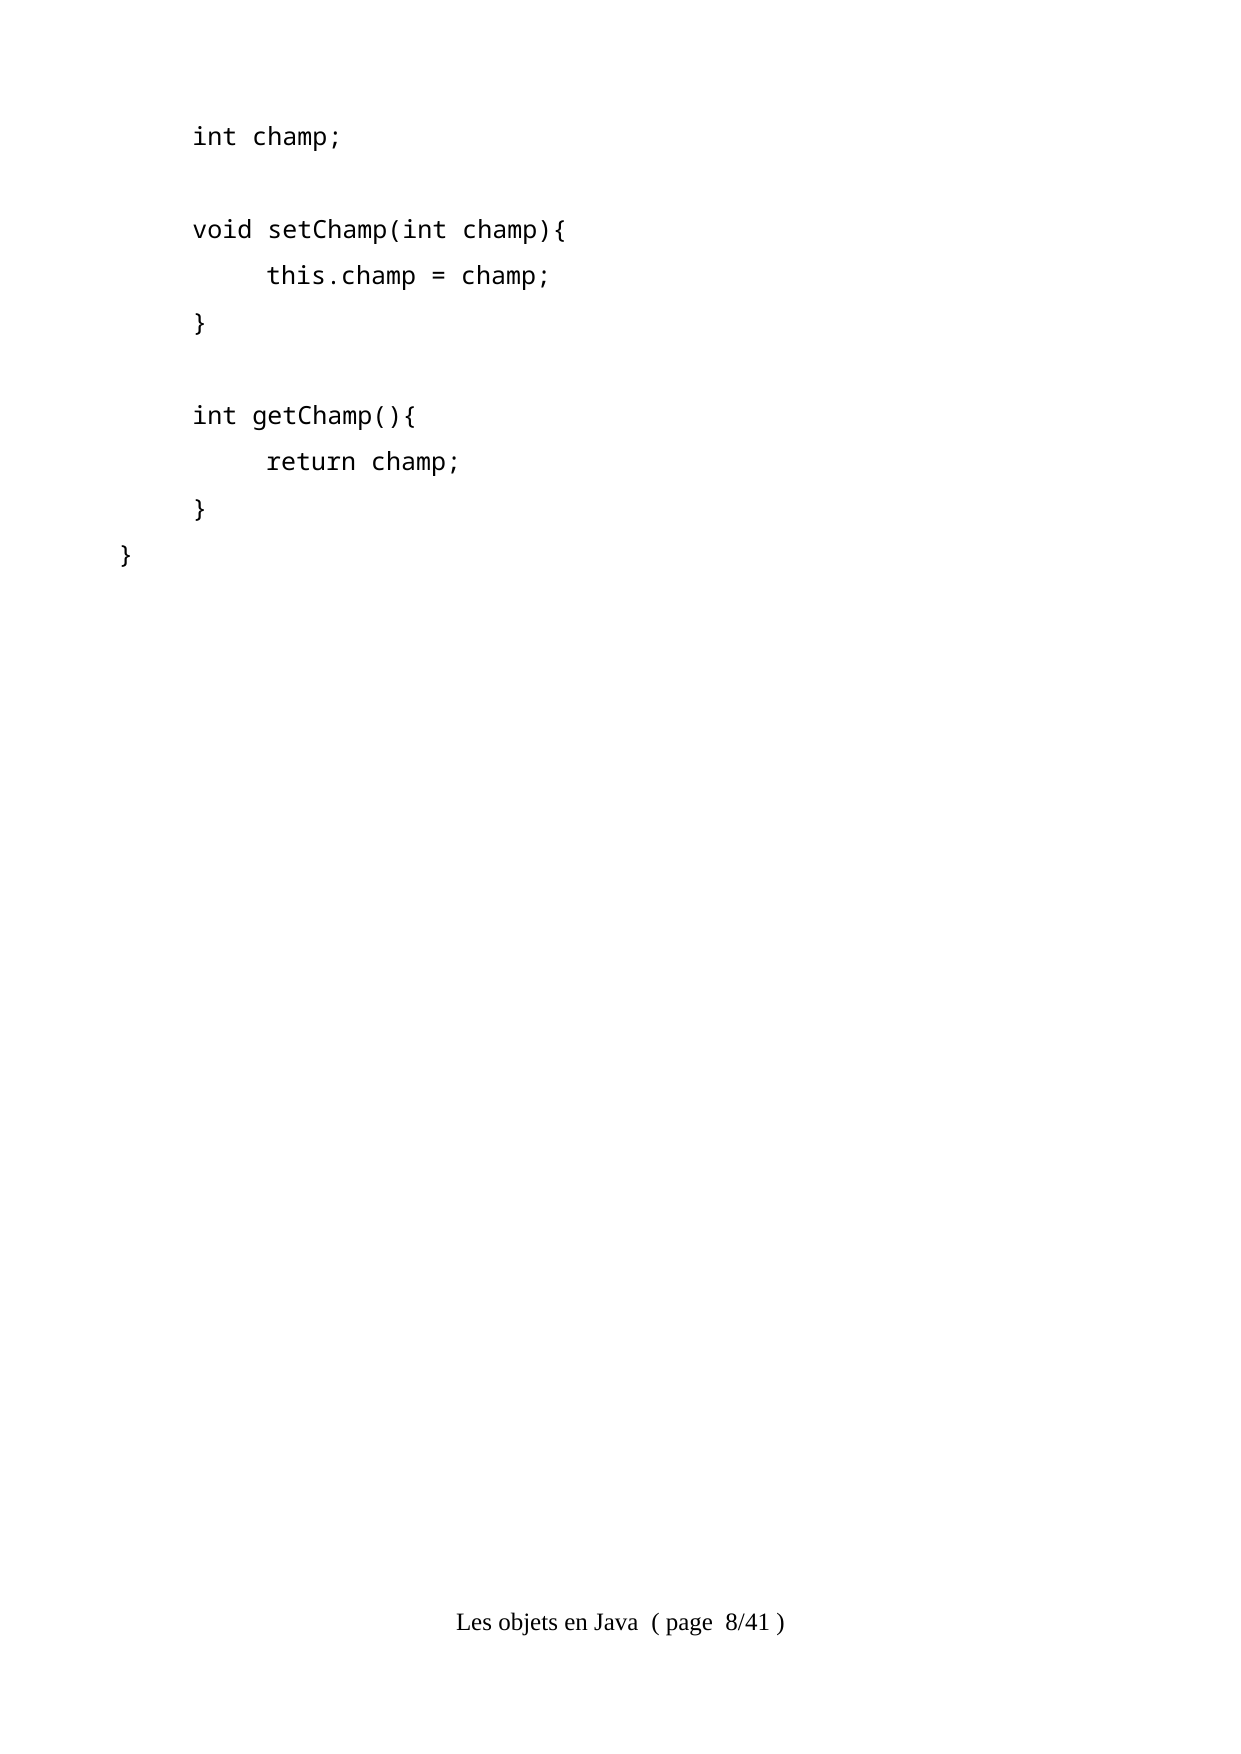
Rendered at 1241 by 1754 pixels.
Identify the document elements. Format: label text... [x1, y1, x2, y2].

text int champ; [118, 118, 1122, 152]
text this.champ = champ; [118, 258, 1122, 292]
text } [118, 491, 1122, 525]
text int getChamp(){ [118, 397, 1122, 432]
text } [118, 537, 1122, 571]
text } [118, 304, 1122, 338]
text return champ; [118, 444, 1122, 478]
text void setChamp(int champ){ [118, 211, 1122, 245]
